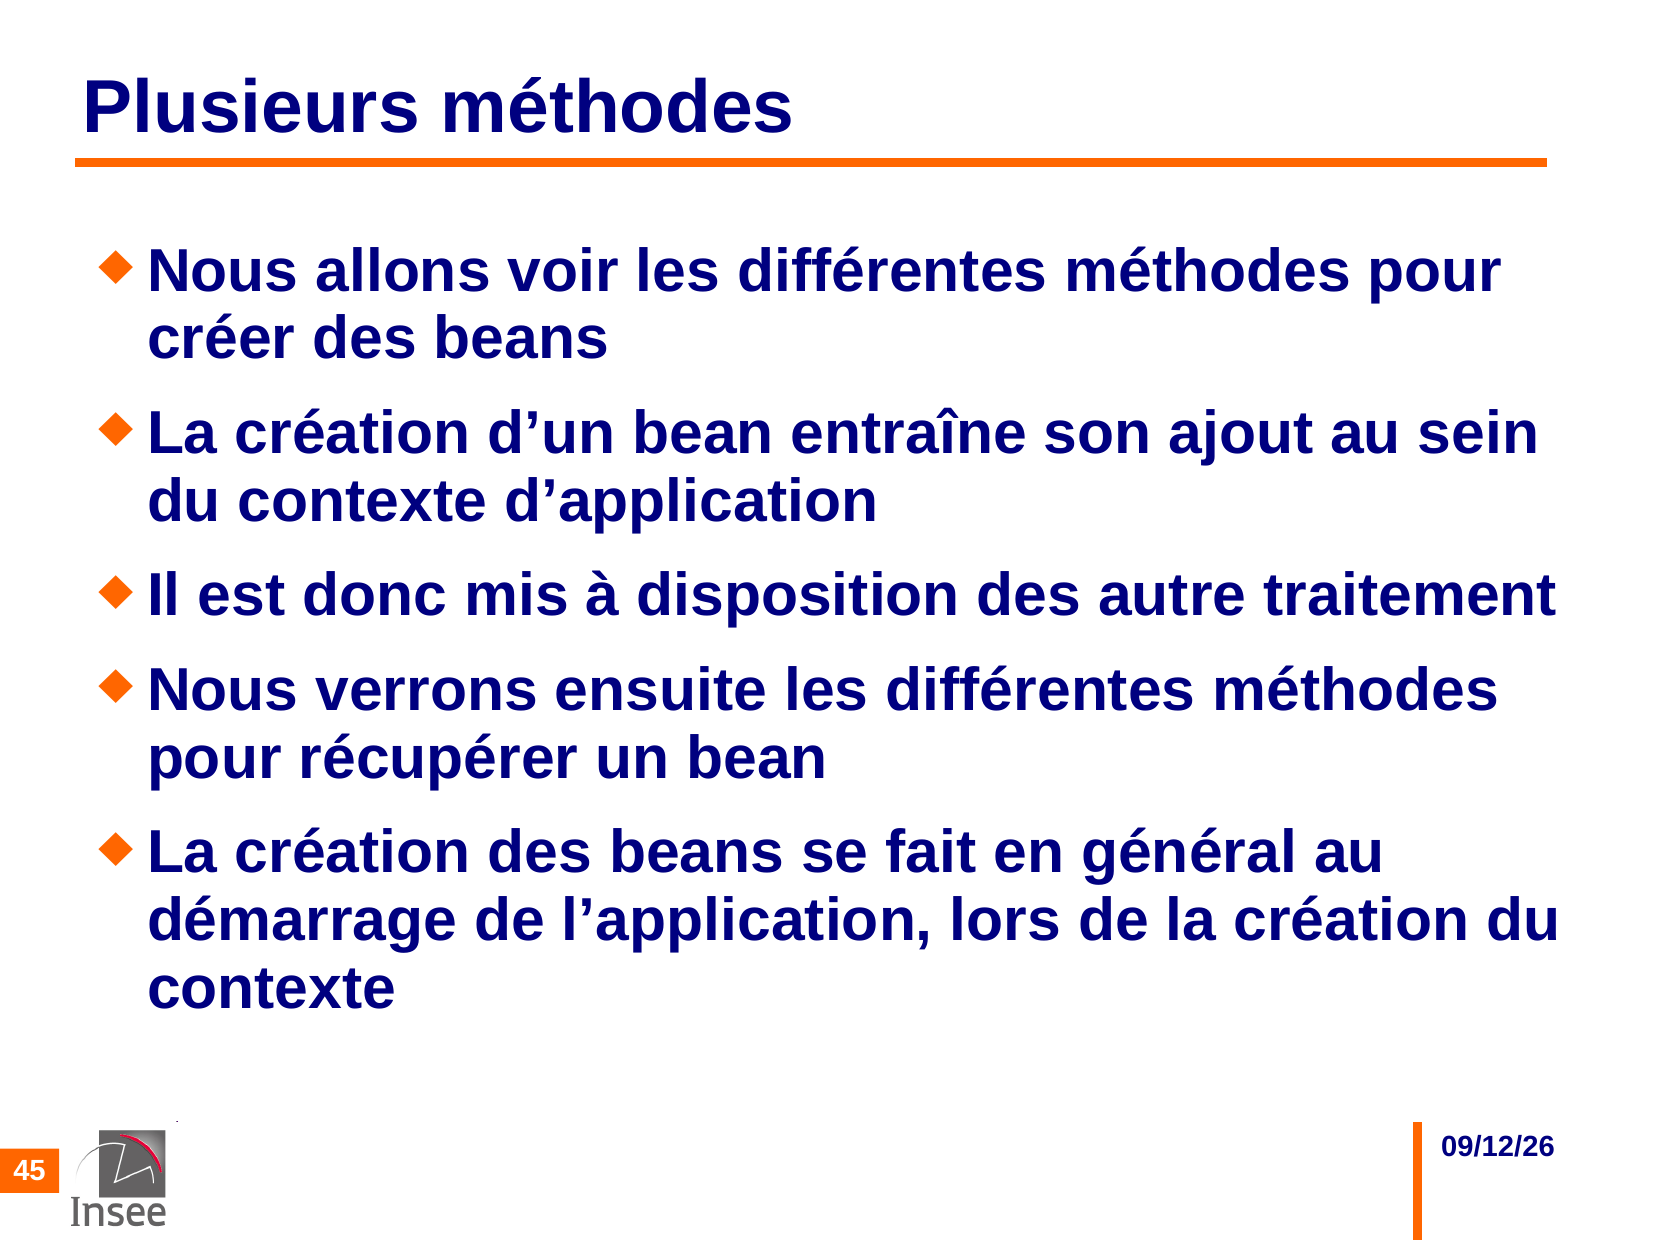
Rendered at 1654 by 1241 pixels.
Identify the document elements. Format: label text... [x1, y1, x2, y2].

list Nous allons voir les différentes méthodes pour créer des beans La création d’un bean entraîne son ajout au sein du contexte d’application Il est donc mis à disposition des autre traitement Nous verrons ensuite les différentes méthodes pour récupérer un bean La création des beans se fait en général au démarrage de l’application, lors de la création du contexte [82, 236, 1571, 1087]
picture [62, 1121, 178, 1241]
title Plusieurs méthodes [82, 49, 1619, 163]
